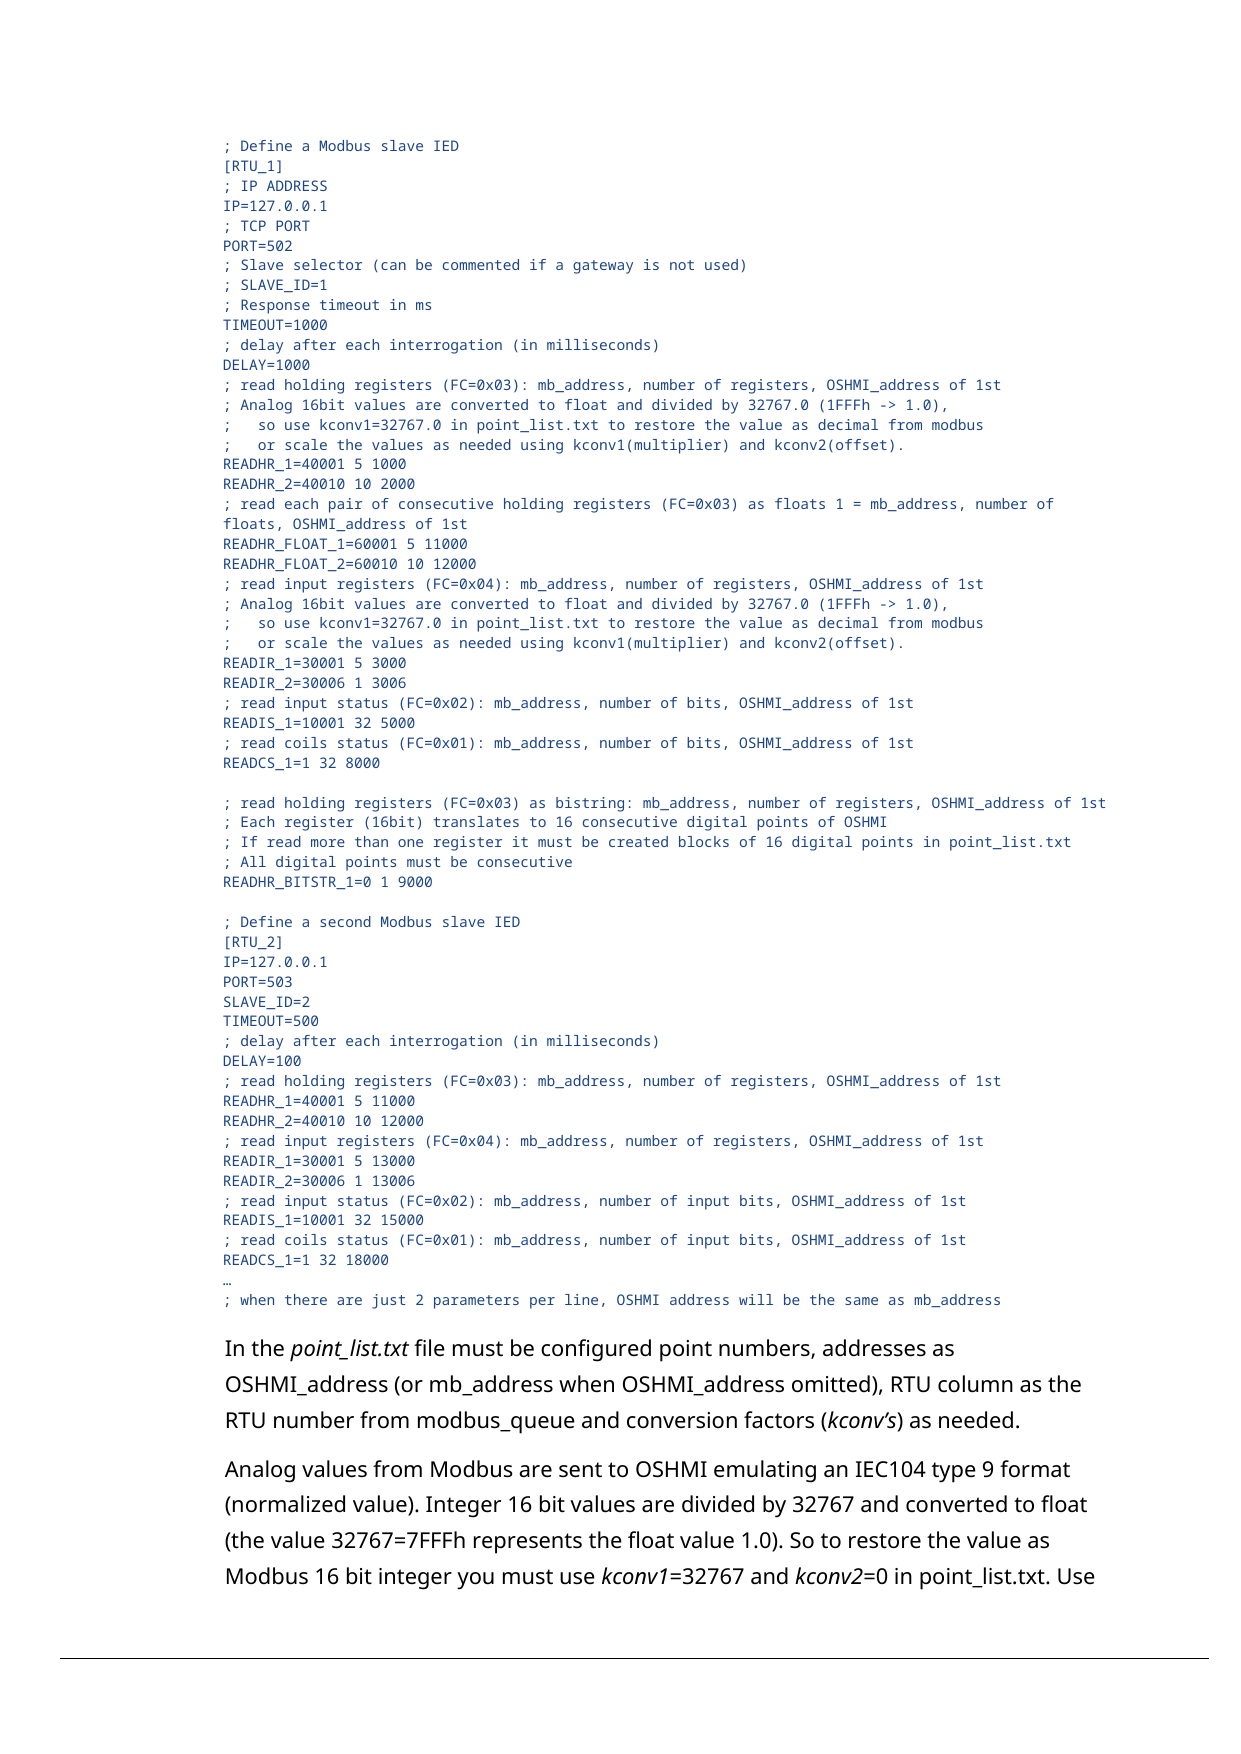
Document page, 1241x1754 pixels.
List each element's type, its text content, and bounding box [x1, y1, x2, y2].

text ; read input registers (FC=0x04): mb_address, number of registers, OSHMI_address of 1st [223, 573, 1122, 593]
text Analog values from Modbus are sent to OSHMI emulating an IEC104 type 9 format (normalized value). Integer 16 bit values are divided by 32767 and converted to float (the value 32767=7FFFh represents the float value 1.0). So to restore the value as Modbus 16 bit integer you must use kconv1=32767 and kconv2=0 in point_list.txt. Use [224, 1453, 1122, 1591]
text ; Slave selector (can be commented if a gateway is not used) [223, 255, 1122, 275]
text In the point_list.txt file must be configured point numbers, addresses as OSHMI_address (or mb_address when OSHMI_address omitted), RTU column as the RTU number from modbus_queue and conversion factors (kconv’s) as needed. [224, 1333, 1122, 1434]
text ; read holding registers (FC=0x03) as bistring: mb_address, number of registers, OSHMI_address of 1st [223, 792, 1122, 812]
text ; read holding registers (FC=0x03): mb_address, number of registers, OSHMI_address of 1st [223, 1071, 1122, 1091]
text ; when there are just 2 parameters per line, OSHMI address will be the same as mb_address [223, 1290, 1122, 1310]
text READHR_FLOAT_1=60001 5 11000 [223, 534, 1122, 554]
text … [223, 1270, 1122, 1290]
text ; read holding registers (FC=0x03): mb_address, number of registers, OSHMI_address of 1st [223, 374, 1122, 394]
text ; TCP PORT [223, 215, 1122, 235]
text ; Analog 16bit values are converted to float and divided by 32767.0 (1FFFh -> 1.0), [223, 593, 1122, 613]
text TIMEOUT=1000 [223, 315, 1122, 335]
text ; Response timeout in ms [223, 295, 1122, 315]
text READCS_1=1 32 18000 [223, 1250, 1122, 1270]
text ; All digital points must be consecutive [223, 852, 1122, 872]
text ; Each register (16bit) translates to 16 consecutive digital points of OSHMI [223, 812, 1122, 832]
text READIS_1=10001 32 15000 [223, 1210, 1122, 1230]
text SLAVE_ID=2 [223, 991, 1122, 1011]
text ; delay after each interrogation (in milliseconds) [223, 335, 1122, 355]
text READIS_1=10001 32 5000 [223, 713, 1122, 733]
text READIR_1=30001 5 3000 [223, 653, 1122, 673]
text IP=127.0.0.1 [223, 196, 1122, 215]
text PORT=503 [223, 971, 1122, 991]
text ; Analog 16bit values are converted to float and divided by 32767.0 (1FFFh -> 1.0), [223, 394, 1122, 414]
text ; or scale the values as needed using kconv1(multiplier) and kconv2(offset). [223, 633, 1122, 653]
text TIMEOUT=500 [223, 1011, 1122, 1031]
text READIR_2=30006 1 3006 [223, 673, 1122, 693]
text ; read input status (FC=0x02): mb_address, number of bits, OSHMI_address of 1st [223, 693, 1122, 713]
text READHR_1=40001 5 1000 [223, 454, 1122, 474]
text DELAY=1000 [223, 355, 1122, 374]
text ; read coils status (FC=0x01): mb_address, number of input bits, OSHMI_address of 1st [223, 1230, 1122, 1250]
text ; read input registers (FC=0x04): mb_address, number of registers, OSHMI_address of 1st [223, 1131, 1122, 1151]
text READHR_BITSTR_1=0 1 9000 [223, 872, 1122, 892]
text READIR_1=30001 5 13000 [223, 1151, 1122, 1170]
text READHR_2=40010 10 12000 [223, 1111, 1122, 1131]
text ; Define a second Modbus slave IED [223, 912, 1122, 932]
text READHR_2=40010 10 2000 [223, 474, 1122, 494]
text ; Define a Modbus slave IED [223, 136, 1122, 156]
text ; delay after each interrogation (in milliseconds) [223, 1031, 1122, 1051]
text [RTU_2] [223, 932, 1122, 952]
text ; so use kconv1=32767.0 in point_list.txt to restore the value as decimal from modbus [223, 414, 1122, 434]
text READCS_1=1 32 8000 [223, 753, 1122, 772]
text ; If read more than one register it must be created blocks of 16 digital points in point_list.txt [223, 832, 1122, 852]
text READIR_2=30006 1 13006 [223, 1170, 1122, 1190]
text ; or scale the values as needed using kconv1(multiplier) and kconv2(offset). [223, 434, 1122, 454]
text PORT=502 [223, 235, 1122, 255]
text ; SLAVE_ID=1 [223, 275, 1122, 295]
text IP=127.0.0.1 [223, 952, 1122, 971]
text READHR_FLOAT_2=60010 10 12000 [223, 554, 1122, 573]
text [RTU_1] [223, 156, 1122, 176]
text ; read coils status (FC=0x01): mb_address, number of bits, OSHMI_address of 1st [223, 733, 1122, 753]
text DELAY=100 [223, 1051, 1122, 1071]
text ; so use kconv1=32767.0 in point_list.txt to restore the value as decimal from modbus [223, 613, 1122, 633]
text READHR_1=40001 5 11000 [223, 1091, 1122, 1111]
text ; IP ADDRESS [223, 176, 1122, 196]
text ; read each pair of consecutive holding registers (FC=0x03) as floats 1 = mb_address, number of floats, OSHMI_address of 1st [223, 494, 1122, 534]
text ; read input status (FC=0x02): mb_address, number of input bits, OSHMI_address of 1st [223, 1190, 1122, 1210]
